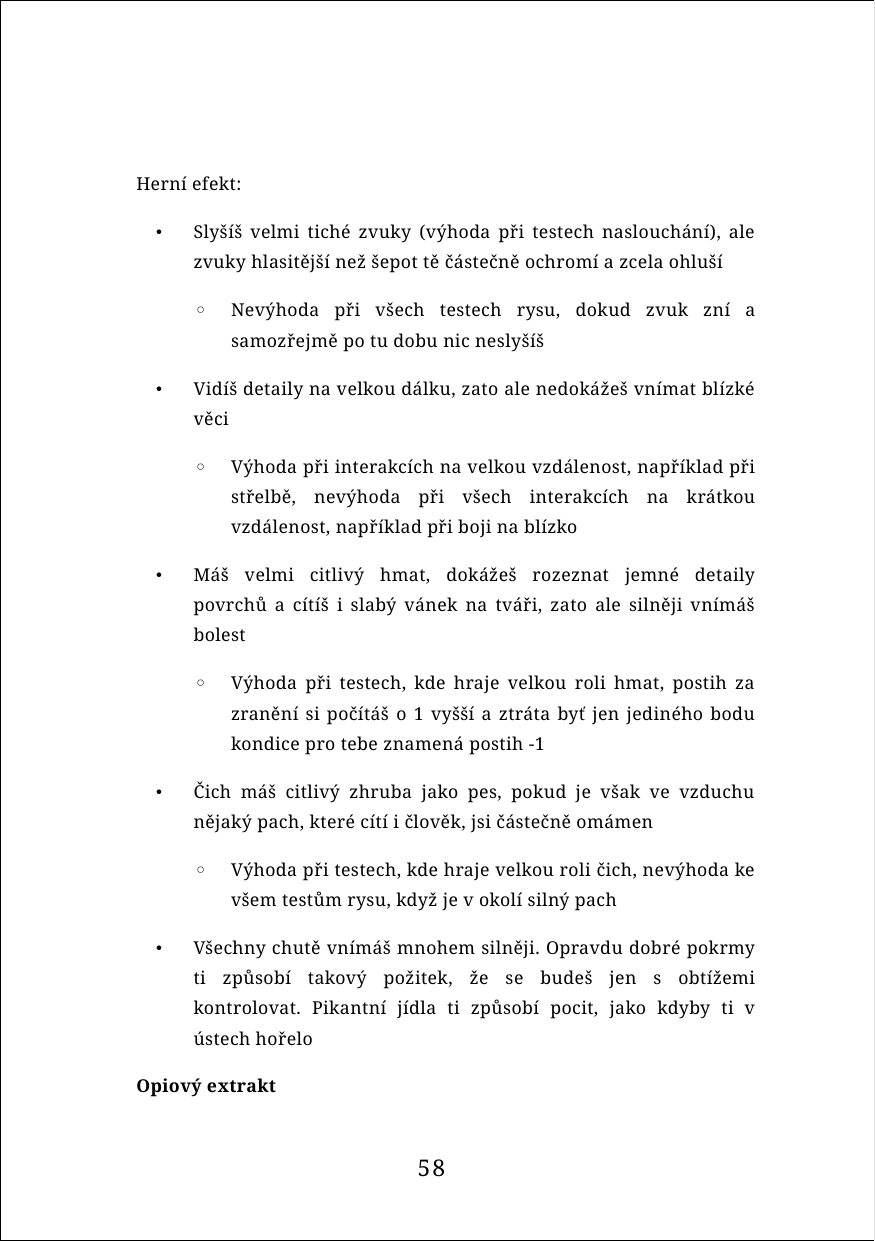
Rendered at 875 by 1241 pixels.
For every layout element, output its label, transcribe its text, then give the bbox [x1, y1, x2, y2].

list Vidíš detaily na velkou dálku, zato ale nedokážeš vnímat blízké věci [156, 376, 756, 430]
list Výhoda při testech, kde hraje velkou roli hmat, postih za zranění si počítáš o 1 vyšší a ztráta byť jen jediného bodu kondice pro tebe znamená postih -1 [193, 671, 756, 755]
list Všechny chutě vnímáš mnohem silněji. Opravdu dobré pokrmy ti způsobí takový požitek, že se budeš jen s obtížemi kontrolovat. Pikantní jídla ti způsobí pocit, jako kdyby ti v ústech hořelo [156, 935, 756, 1050]
list Výhoda při interakcích na velkou vzdálenost, například při střelbě, nevýhoda při všech interakcích na krátkou vzdálenost, například při boji na blízko [193, 454, 756, 539]
list Výhoda při testech, kde hraje velkou roli čich, nevýhoda ke všem testům rysu, když je v okolí silný pach [193, 857, 756, 912]
list Slyšíš velmi tiché zvuky (výhoda při testech naslouchání), ale zvuky hlasitější než šepot tě částečně ochromí a zcela ohluší [156, 220, 756, 274]
text Opiový extrakt [136, 1074, 756, 1098]
text Herní efekt: [136, 172, 756, 196]
list Čich máš citlivý zhruba jako pes, pokud je však ve vzduchu nějaký pach, které cítí i člověk, jsi částečně omámen [156, 779, 756, 833]
list Máš velmi citlivý hmat, dokážeš rozeznat jemné detaily povrchů a cítíš i slabý vánek na tváři, zato ale silněji vnímáš bolest [156, 562, 756, 647]
list Nevýhoda při všech testech rysu, dokud zvuk zní a samozřejmě po tu dobu nic neslyšíš [193, 298, 756, 352]
